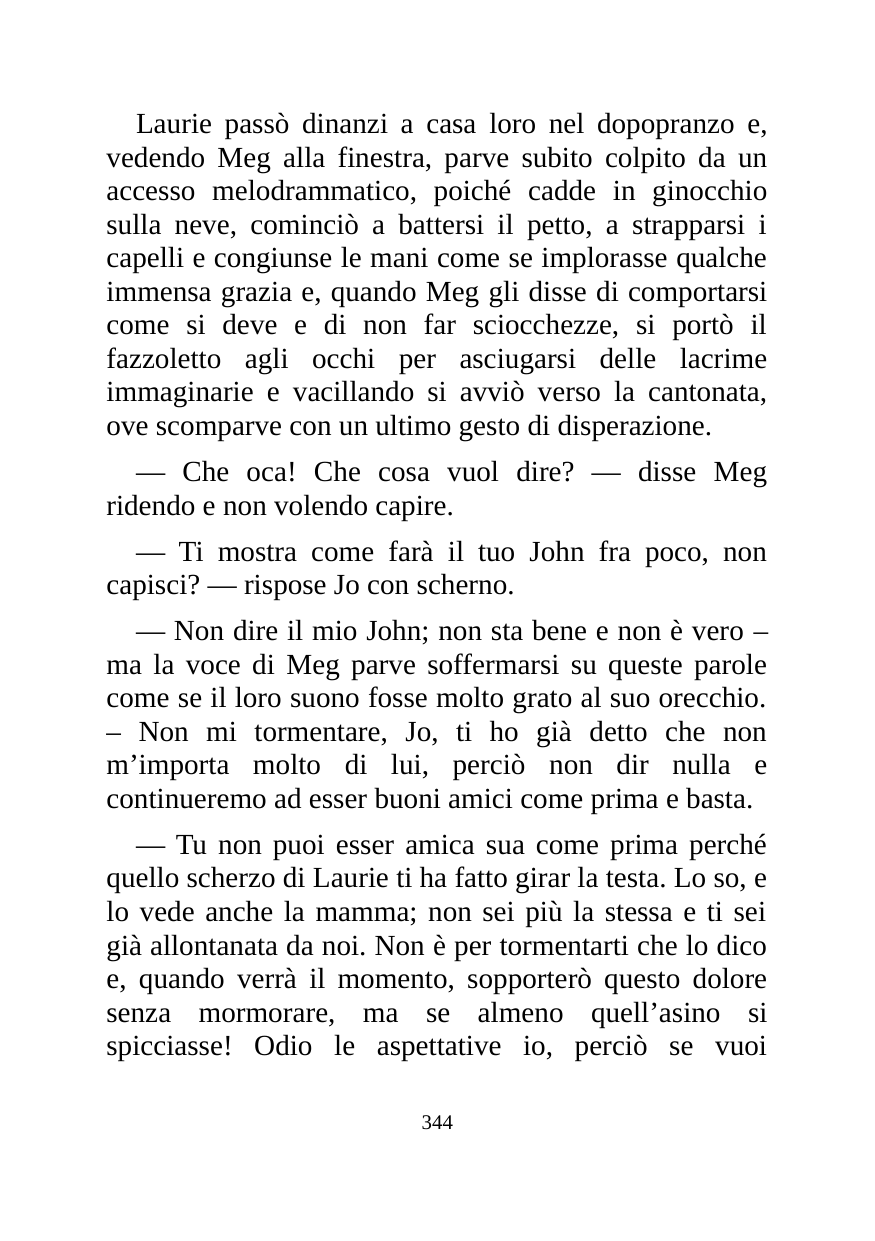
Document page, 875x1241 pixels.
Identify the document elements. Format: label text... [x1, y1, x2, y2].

text — Ti mostra come farà il tuo John fra poco, non capisci? — rispose Jo con scherno. [106, 534, 768, 601]
text Laurie passò dinanzi a casa loro nel dopopranzo e, vedendo Meg alla finestra, parve subito colpito da un accesso melodrammatico, poiché cadde in ginocchio sulla neve, cominciò a battersi il petto, a strapparsi i capelli e congiunse le mani come se implorasse qualche immensa grazia e, quando Meg gli disse di comportarsi come si deve e di non far sciocchezze, si portò il fazzoletto agli occhi per asciugarsi delle lacrime immaginarie e vacillando si avviò verso la cantonata, ove scomparve con un ultimo gesto di disperazione. [106, 106, 768, 442]
text — Non dire il mio John; non sta bene e non è vero – ma la voce di Meg parve soffermarsi su queste parole come se il loro suono fosse molto grato al suo orecchio. – Non mi tormentare, Jo, ti ho già detto che non m’importa molto di lui, perciò non dir nulla e continueremo ad esser buoni amici come prima e basta. [106, 613, 768, 814]
text — Che oca! Che cosa vuol dire? — disse Meg ridendo e non volendo capire. [106, 454, 768, 521]
text — Tu non puoi esser amica sua come prima perché quello scherzo di Laurie ti ha fatto girar la testa. Lo so, e lo vede anche la mamma; non sei più la stessa e ti sei già allontanata da noi. Non è per tormentarti che lo dico e, quando verrà il momento, sopporterò questo dolore senza mormorare, ma se almeno quell’asino si spicciasse! Odio le aspettative io, perciò se vuoi [106, 827, 768, 1062]
